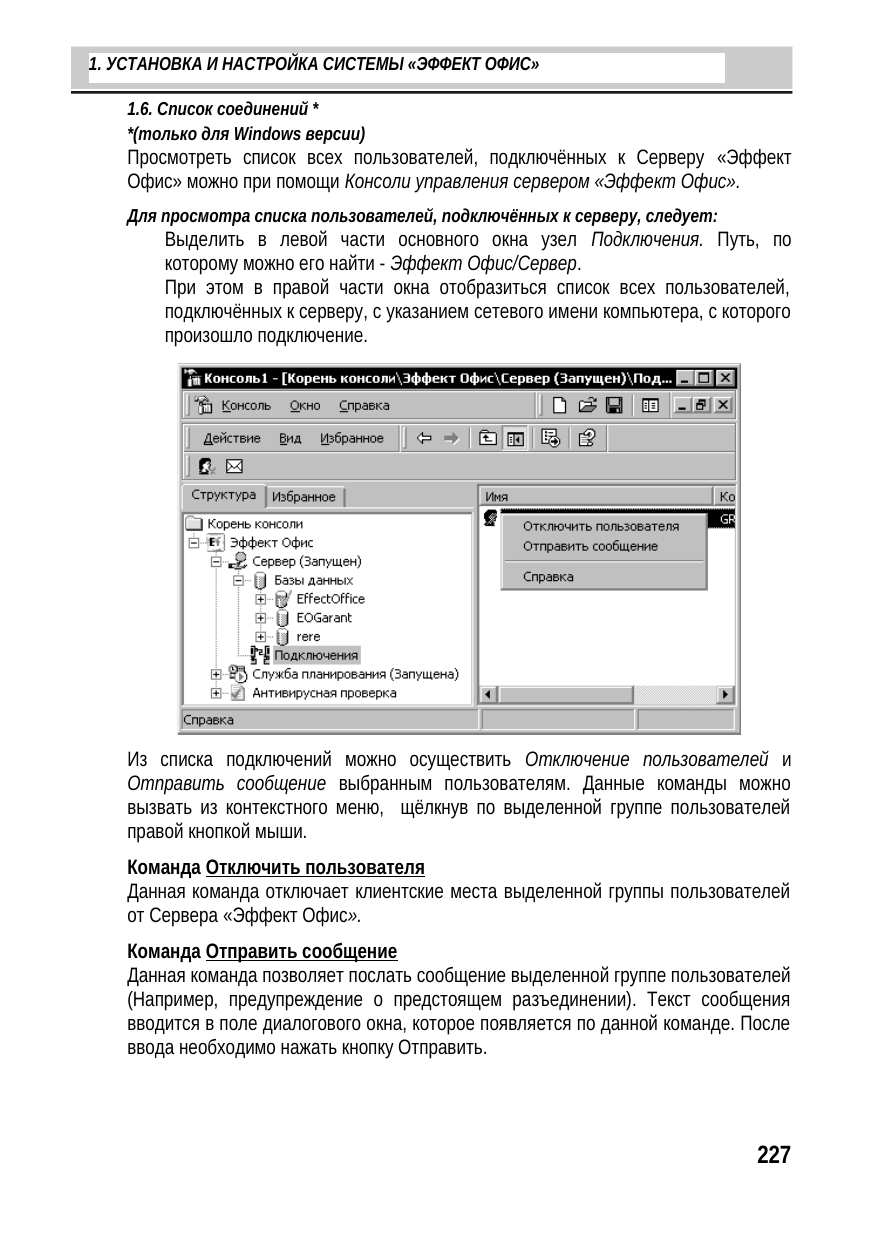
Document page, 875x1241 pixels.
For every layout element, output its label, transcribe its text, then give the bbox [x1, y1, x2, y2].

text При этом в правой части окна отобразиться список всех пользователей, подключённых к серверу, с указанием сетевого имени компьютера, с которого произошло подключение. [164, 275, 791, 347]
text Команда Отключить пользователя [127, 855, 791, 879]
text Просмотреть список всех пользователей, подключённых к Серверу «Эффект Офис» можно при помощи Консоли управления сервером «Эффект Офис». [127, 145, 791, 193]
text Команда Отправить сообщение [127, 939, 791, 963]
text 1.6. Список соединений * [127, 98, 791, 119]
text Для просмотра списка пользователей, подключённых к серверу, следует: [127, 205, 791, 227]
text Данная команда позволяет послать сообщение выделенной группе пользователей (Например, предупреждение о предстоящем разъединении). Текст сообщения вводится в поле диалогового окна, которое появляется по данной команде. После ввода необходимо нажать кнопку Отправить. [127, 963, 791, 1059]
text Из списка подключений можно осуществить Отключение пользователей и Отправить сообщение выбранным пользователям. Данные команды можно вызвать из контекстного меню, щёлкнув по выделенной группе пользователей правой кнопкой мыши. [127, 747, 791, 842]
text *(только для Windows версии) [127, 123, 791, 145]
text Данная команда отключает клиентские места выделенной группы пользователей от Сервера «Эффект Офис». [127, 879, 791, 927]
text Выделить в левой части основного окна узел Подключения. Путь, по которому можно его найти - Эффект Офис/Сервер. [164, 227, 791, 275]
